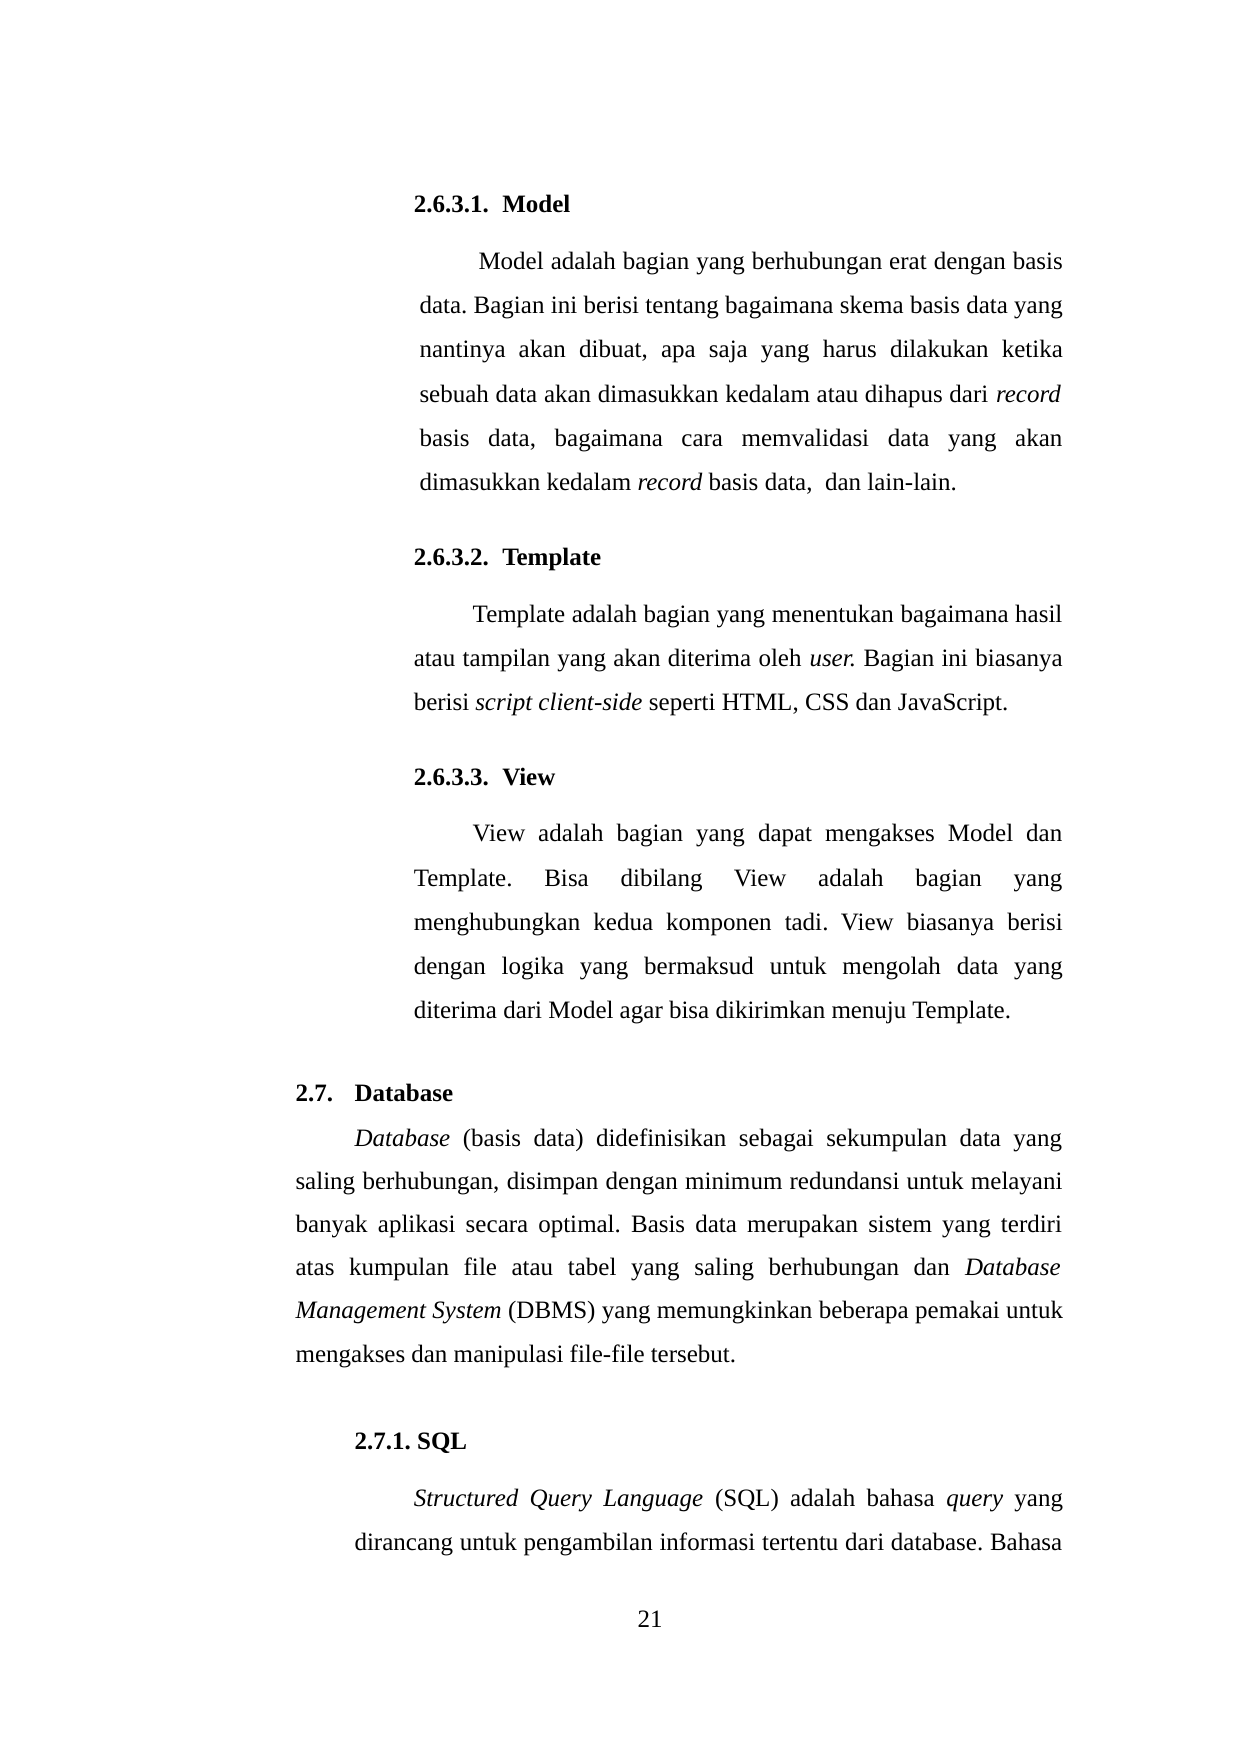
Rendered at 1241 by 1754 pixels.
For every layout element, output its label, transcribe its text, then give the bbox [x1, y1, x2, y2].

text Database (basis data) didefinisikan sebagai sekumpulan data yang saling berhubungan, disimpan dengan minimum redundansi untuk melayani banyak aplikasi secara optimal. Basis data merupakan sistem yang terdiri atas kumpulan file atau tabel yang saling berhubungan dan Database Management System (DBMS) yang memungkinkan beberapa pemakai untuk mengakses dan manipulasi file-file tersebut. [295, 1123, 1063, 1367]
subtitle Template [413, 530, 1063, 574]
subtitle SQL [354, 1414, 1063, 1458]
text View adalah bagian yang dapat mengakses Model dan Template. Bisa dibilang View adalah bagian yang menghubungkan kedua komponen tadi. View biasanya berisi dengan logika yang bermaksud untuk mengolah data yang diterima dari Model agar bisa dikirimkan menuju Template. [413, 806, 1063, 1028]
subtitle View [413, 749, 1063, 794]
list Structured Query Language (SQL) adalah bahasa query yang dirancang untuk pengambilan informasi tertentu dari database. Bahasa [354, 1471, 1063, 1559]
text Template adalah bagian yang menentukan bagaimana hasil atau tampilan yang akan diterima oleh user. Bagian ini biasanya berisi script client-side seperti HTML, CSS dan JavaScript. [413, 587, 1063, 719]
text Model adalah bagian yang berhubungan erat dengan basis data. Bagian ini berisi tentang bagaimana skema basis data yang nantinya akan dibuat, apa saja yang harus dilakukan ketika sebuah data akan dimasukkan kedalam atau dihapus dari record basis data, bagaimana cara memvalidasi data yang akan dimasukkan kedalam record basis data, dan lain-lain. [419, 234, 1063, 499]
subtitle Database [295, 1066, 1063, 1111]
subtitle Model [413, 177, 1063, 221]
